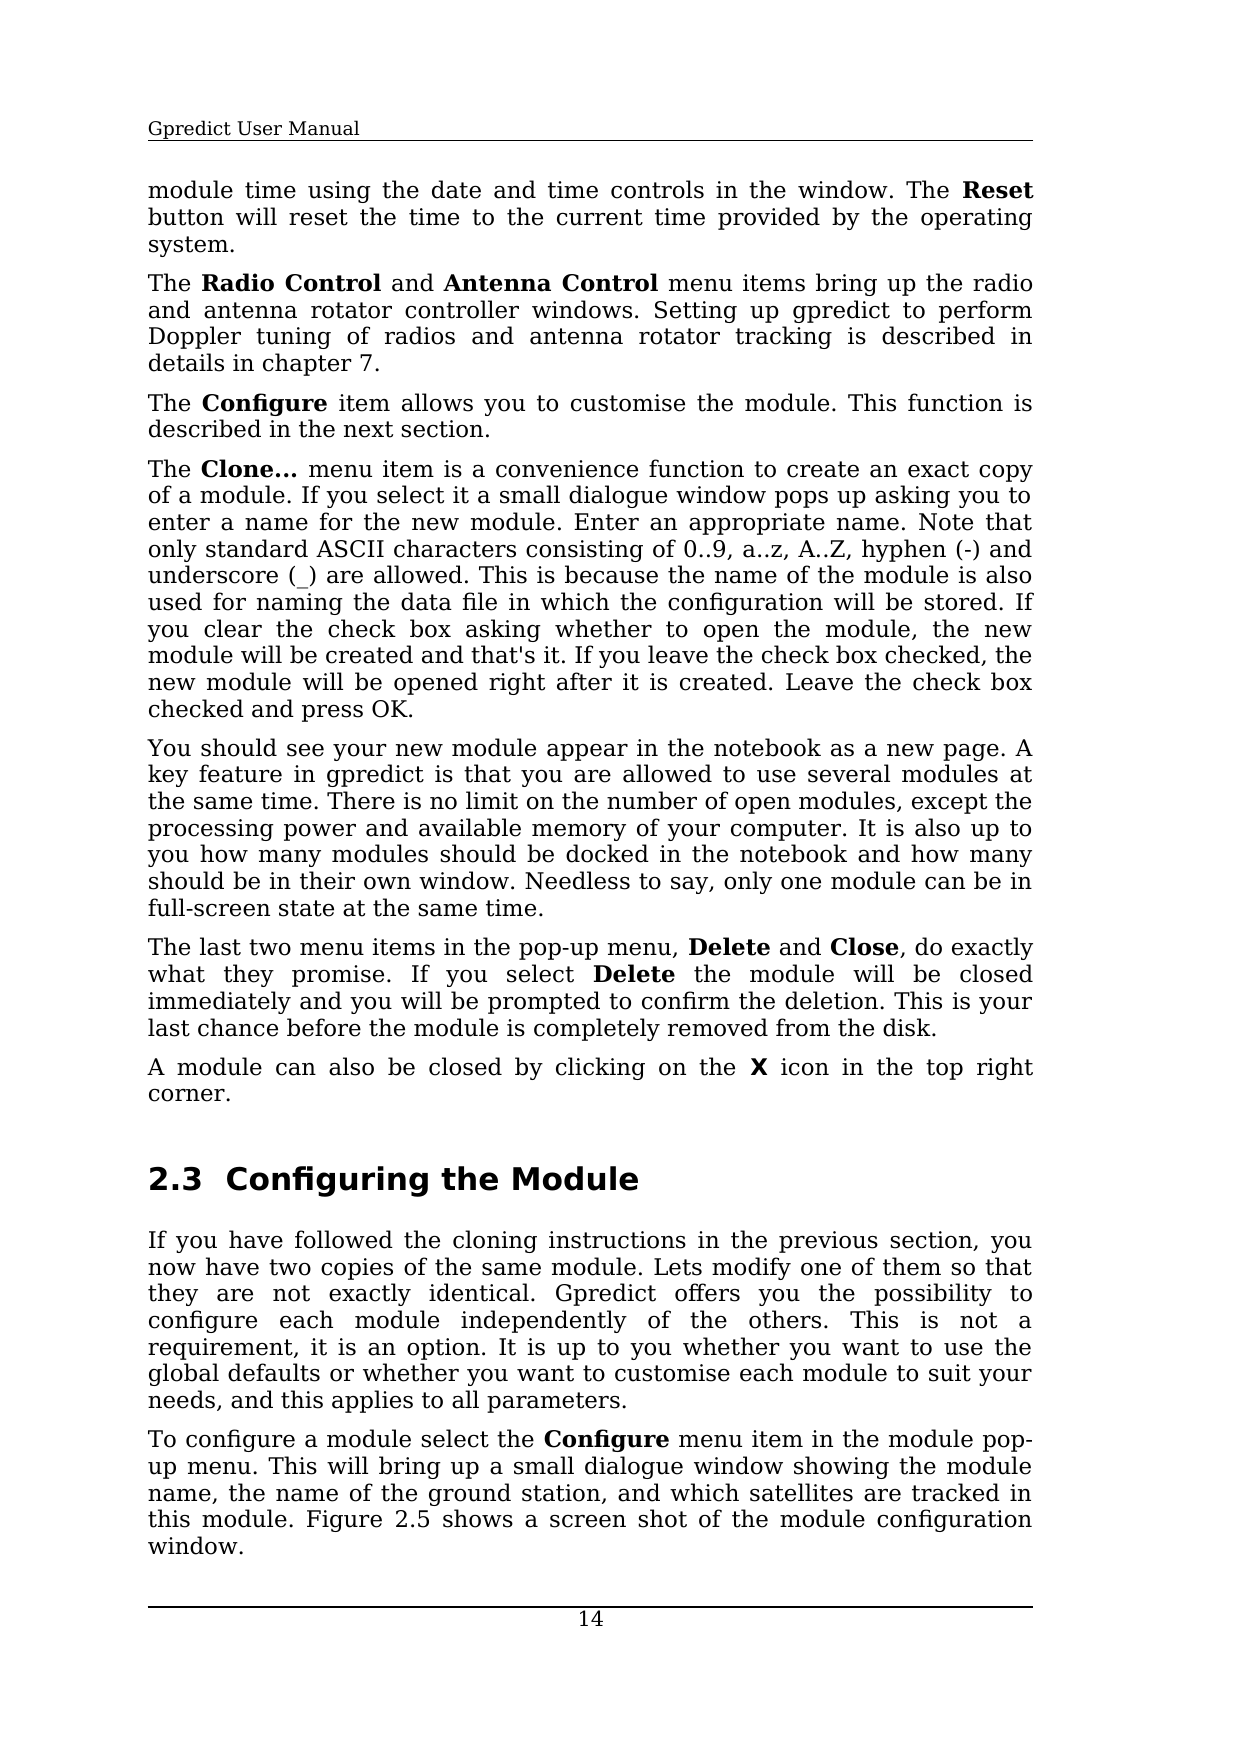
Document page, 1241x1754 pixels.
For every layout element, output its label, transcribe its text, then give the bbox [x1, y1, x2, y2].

text The Clone... menu item is a convenience function to create an exact copy of a module. If you select it a small dialogue window pops up asking you to enter a name for the new module. Enter an appropriate name. Note that only standard ASCII characters consisting of 0..9, a..z, A..Z, hyphen (-) and underscore (_) are allowed. This is because the name of the module is also used for naming the data file in which the configuration will be stored. If you clear the check box asking whether to open the module, the new module will be created and that's it. If you leave the check box checked, the new module will be opened right after it is created. Leave the check box checked and press OK. [148, 456, 1033, 722]
text The Radio Control and Antenna Control menu items bring up the radio and antenna rotator controller windows. Setting up gpredict to perform Doppler tuning of radios and antenna rotator tracking is described in details in chapter 7. [148, 270, 1033, 377]
subtitle Configuring the Module [148, 1161, 1033, 1197]
text To configure a module select the Configure menu item in the module pop-up menu. This will bring up a small dialogue window showing the module name, the name of the ground station, and which satellites are tracked in this module. Figure 2.5 shows a screen shot of the module configuration window. [148, 1426, 1033, 1560]
text You should see your new module appear in the notebook as a new page. A key feature in gpredict is that you are allowed to use several modules at the same time. There is no limit on the number of open modules, except the processing power and available memory of your computer. It is also up to you how many modules should be docked in the notebook and how many should be in their own window. Needless to say, only one module can be in full-screen state at the same time. [148, 735, 1033, 922]
text The Configure item allows you to customise the module. This function is described in the next section. [148, 389, 1033, 443]
text module time using the date and time controls in the window. The Reset button will reset the time to the current time provided by the operating system. [148, 177, 1033, 257]
text The last two menu items in the pop-up menu, Delete and Close, do exactly what they promise. If you select Delete the module will be closed immediately and you will be prompted to confirm the deletion. This is your last chance before the module is completely removed from the disk. [148, 934, 1033, 1041]
text If you have followed the cloning instructions in the previous section, you now have two copies of the same module. Lets modify one of them so that they are not exactly identical. Gpredict offers you the possibility to configure each module independently of the others. This is not a requirement, it is an option. It is up to you whether you want to use the global defaults or whether you want to customise each module to suit your needs, and this applies to all parameters. [148, 1227, 1033, 1414]
text A module can also be closed by clicking on the X icon in the top right corner. [148, 1054, 1033, 1107]
